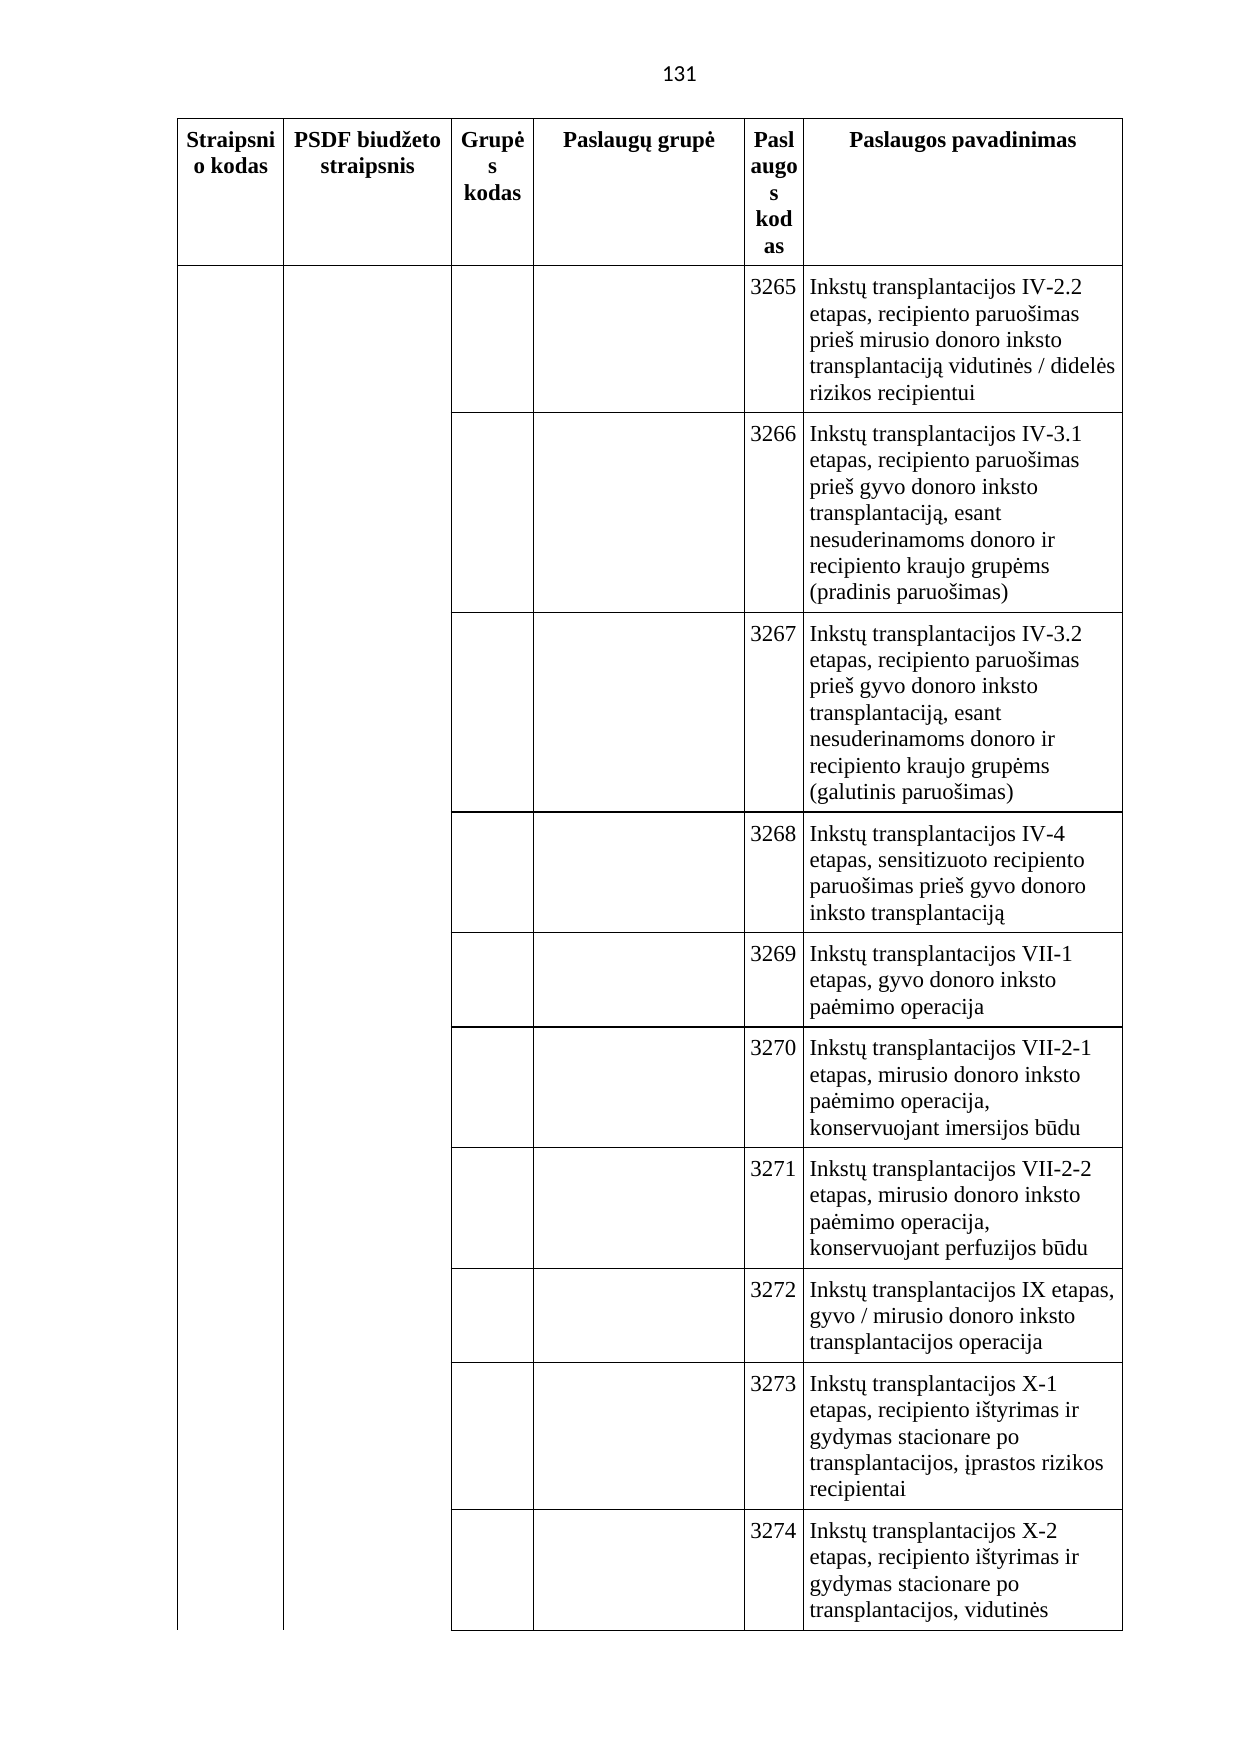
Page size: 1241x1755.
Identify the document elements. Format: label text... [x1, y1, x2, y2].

table_cell [178, 612, 283, 811]
table_cell 3271 [745, 1148, 803, 1268]
table_cell 3269 [745, 933, 803, 1026]
table_cell [534, 266, 744, 412]
table_cell [452, 266, 533, 412]
table_cell [534, 1028, 744, 1147]
table_cell [178, 412, 283, 612]
table_cell 3265 [745, 266, 803, 412]
table_cell [452, 613, 533, 811]
table_cell [534, 1148, 744, 1268]
table_header PSDF biudžeto straipsnis [284, 119, 451, 265]
table_cell [534, 933, 744, 1026]
table_cell 3272 [745, 1269, 803, 1362]
table_cell [284, 1268, 451, 1362]
table_cell 3273 [745, 1363, 803, 1509]
table_cell 3267 [745, 613, 803, 811]
table_cell Inkstų transplantacijos VII-2-2 etapas, mirusio donoro inksto paėmimo operacija, konservuojant perfuzijos būdu [804, 1148, 1122, 1268]
table_cell [452, 413, 533, 612]
table_cell 3270 [745, 1028, 803, 1147]
table_cell [178, 1509, 283, 1629]
table_cell [178, 811, 283, 932]
table_cell [534, 1269, 744, 1362]
table_cell [534, 1363, 744, 1509]
table_cell Inkstų transplantacijos X-1 etapas, recipiento ištyrimas ir gydymas stacionare po transplantacijos, įprastos rizikos recipientai [804, 1363, 1122, 1509]
table_cell Inkstų transplantacijos IV-2.2 etapas, recipiento paruošimas prieš mirusio donoro inksto transplantaciją vidutinės / didelės rizikos recipientui [804, 266, 1122, 412]
table_cell [178, 1026, 283, 1147]
table_cell Inkstų transplantacijos IV-3.1 etapas, recipiento paruošimas prieš gyvo donoro inksto transplantaciją, esant nesuderinamoms donoro ir recipiento kraujo grupėms (pradinis paruošimas) [804, 413, 1122, 612]
table_cell [178, 1268, 283, 1362]
table_cell [178, 1362, 283, 1509]
table_header Paslaugos pavadinimas [804, 119, 1122, 265]
table_cell [534, 813, 744, 932]
table_cell [178, 932, 283, 1026]
table_cell [284, 1026, 451, 1147]
table_cell 3268 [745, 813, 803, 932]
table_cell [452, 1028, 533, 1147]
table_cell [452, 813, 533, 932]
table_cell [178, 1147, 283, 1268]
table_header Paslaugų grupė [534, 119, 744, 265]
table_cell [284, 811, 451, 932]
table_header Paslaugos kodas [745, 119, 803, 265]
table_cell [284, 412, 451, 612]
table_cell Inkstų transplantacijos VII-1 etapas, gyvo donoro inksto paėmimo operacija [804, 933, 1122, 1026]
table_cell Inkstų transplantacijos IV-3.2 etapas, recipiento paruošimas prieš gyvo donoro inksto transplantaciją, esant nesuderinamoms donoro ir recipiento kraujo grupėms (galutinis paruošimas) [804, 613, 1122, 811]
table_cell [284, 1362, 451, 1509]
table_cell Inkstų transplantacijos VII-2-1 etapas, mirusio donoro inksto paėmimo operacija, konservuojant imersijos būdu [804, 1028, 1122, 1147]
table_cell [284, 932, 451, 1026]
table_cell [284, 266, 451, 412]
table_cell [178, 266, 283, 412]
table_header Straipsnio kodas [178, 119, 283, 265]
table_cell [452, 1510, 533, 1629]
table_cell Inkstų transplantacijos IV-4 etapas, sensitizuoto recipiento paruošimas prieš gyvo donoro inksto transplantaciją [804, 813, 1122, 932]
table_cell [534, 413, 744, 612]
table_cell [534, 1510, 744, 1629]
table_cell [452, 1148, 533, 1268]
table_cell 3266 [745, 413, 803, 612]
table_cell [452, 1363, 533, 1509]
table_cell [452, 933, 533, 1026]
table_cell 3274 [745, 1510, 803, 1629]
table_header Grupės kodas [452, 119, 533, 265]
table_cell Inkstų transplantacijos X-2 etapas, recipiento ištyrimas ir gydymas stacionare po transplantacijos, vidutinės [804, 1510, 1122, 1629]
table_cell [534, 613, 744, 811]
table_cell [284, 1509, 451, 1629]
table_cell [452, 1269, 533, 1362]
table_cell Inkstų transplantacijos IX etapas, gyvo / mirusio donoro inksto transplantacijos operacija [804, 1269, 1122, 1362]
table_cell [284, 612, 451, 811]
table_cell [284, 1147, 451, 1268]
